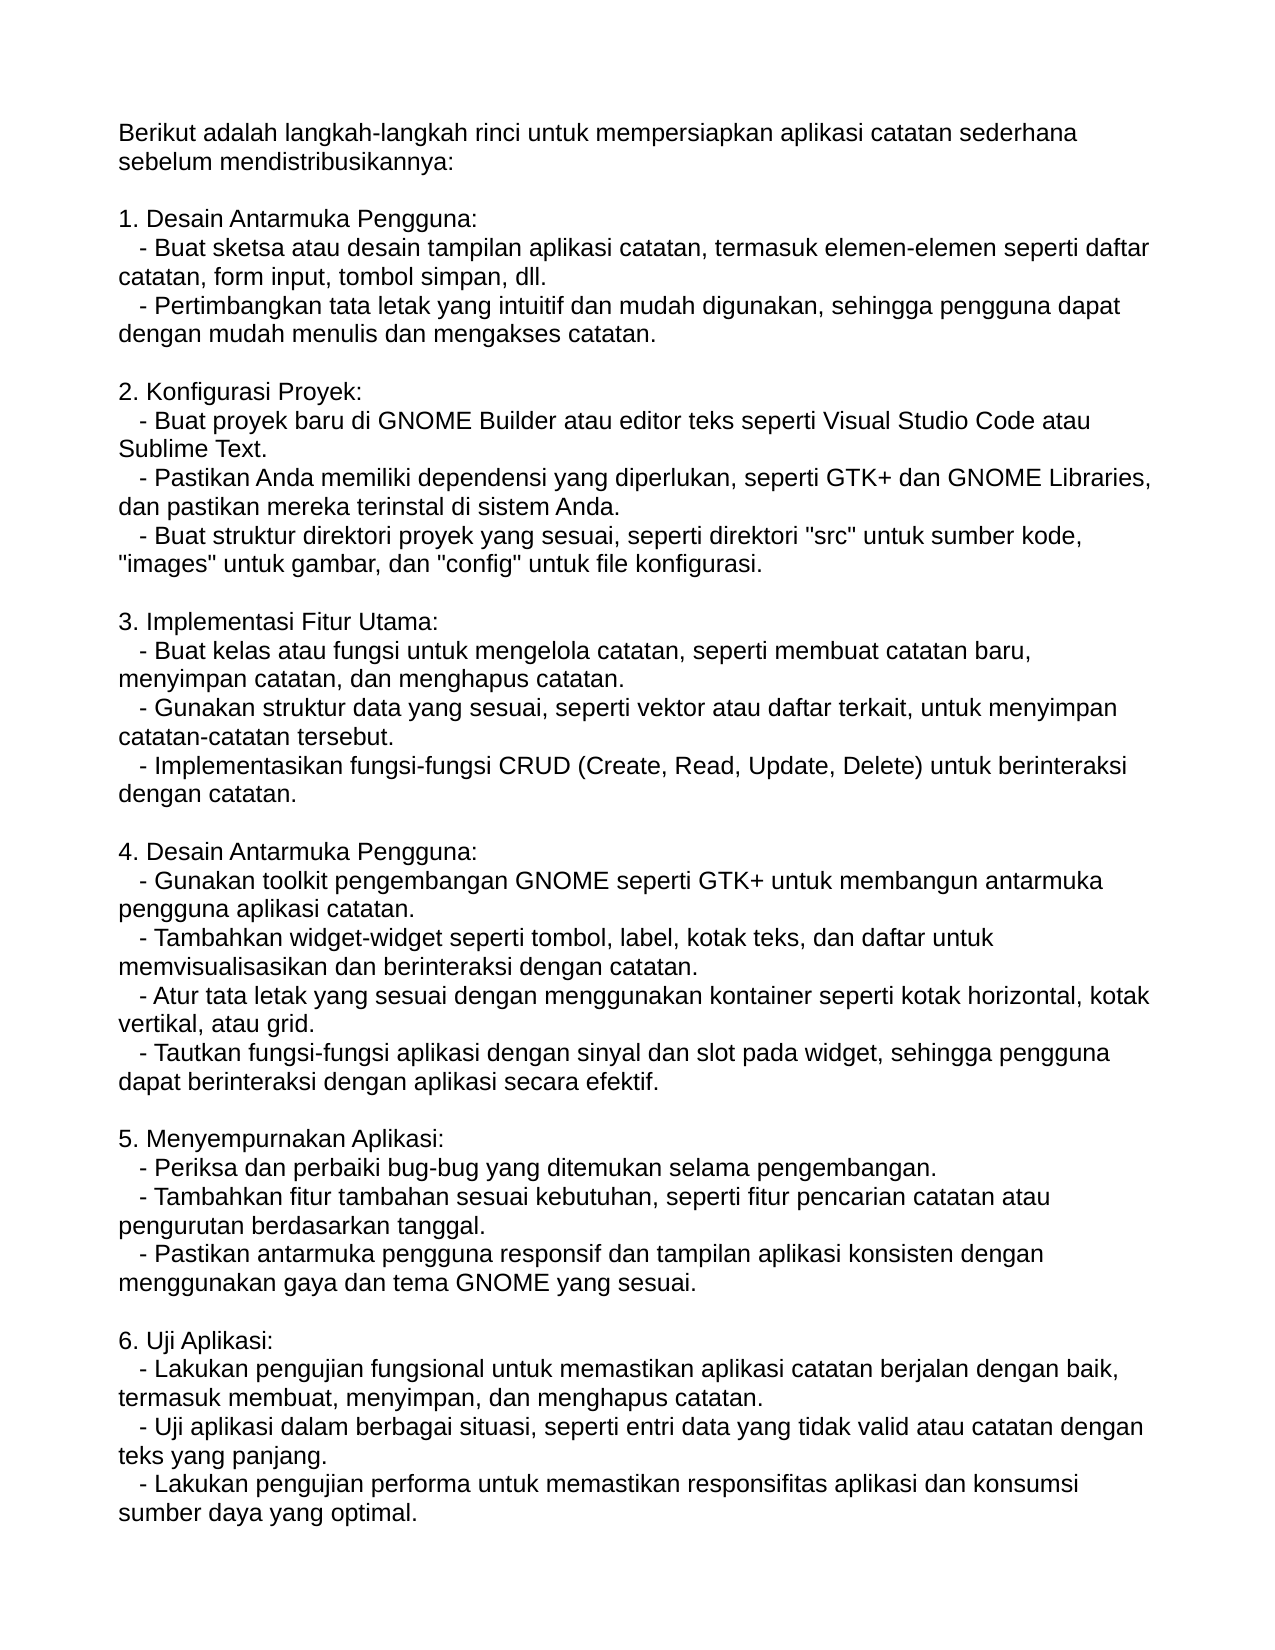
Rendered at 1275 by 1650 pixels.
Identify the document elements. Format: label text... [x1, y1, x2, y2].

text - Uji aplikasi dalam berbagai situasi, seperti entri data yang tidak valid atau catatan dengan teks yang panjang. [118, 1412, 1157, 1469]
text - Implementasikan fungsi-fungsi CRUD (Create, Read, Update, Delete) untuk berinteraksi dengan catatan. [118, 751, 1157, 808]
text 6. Uji Aplikasi: [118, 1326, 1157, 1354]
text - Tambahkan fitur tambahan sesuai kebutuhan, seperti fitur pencarian catatan atau pengurutan berdasarkan tanggal. [118, 1182, 1157, 1239]
text 4. Desain Antarmuka Pengguna: [118, 837, 1157, 866]
text - Buat proyek baru di GNOME Builder atau editor teks seperti Visual Studio Code atau Sublime Text. [118, 406, 1157, 463]
text 2. Konfigurasi Proyek: [118, 377, 1157, 406]
text - Tautkan fungsi-fungsi aplikasi dengan sinyal dan slot pada widget, sehingga pengguna dapat berinteraksi dengan aplikasi secara efektif. [118, 1038, 1157, 1096]
text - Buat struktur direktori proyek yang sesuai, seperti direktori "src" untuk sumber kode, "images" untuk gambar, dan "config" untuk file konfigurasi. [118, 521, 1157, 578]
text - Buat sketsa atau desain tampilan aplikasi catatan, termasuk elemen-elemen seperti daftar catatan, form input, tombol simpan, dll. [118, 233, 1157, 291]
text 5. Menyempurnakan Aplikasi: [118, 1124, 1157, 1153]
text - Pastikan antarmuka pengguna responsif dan tampilan aplikasi konsisten dengan menggunakan gaya dan tema GNOME yang sesuai. [118, 1239, 1157, 1297]
text - Gunakan toolkit pengembangan GNOME seperti GTK+ untuk membangun antarmuka pengguna aplikasi catatan. [118, 866, 1157, 923]
text - Gunakan struktur data yang sesuai, seperti vektor atau daftar terkait, untuk menyimpan catatan-catatan tersebut. [118, 693, 1157, 751]
text - Atur tata letak yang sesuai dengan menggunakan kontainer seperti kotak horizontal, kotak vertikal, atau grid. [118, 981, 1157, 1038]
text - Buat kelas atau fungsi untuk mengelola catatan, seperti membuat catatan baru, menyimpan catatan, dan menghapus catatan. [118, 636, 1157, 693]
text - Periksa dan perbaiki bug-bug yang ditemukan selama pengembangan. [118, 1153, 1157, 1182]
text - Pastikan Anda memiliki dependensi yang diperlukan, seperti GTK+ dan GNOME Libraries, dan pastikan mereka terinstal di sistem Anda. [118, 463, 1157, 521]
text Berikut adalah langkah-langkah rinci untuk mempersiapkan aplikasi catatan sederhana sebelum mendistribusikannya: [118, 118, 1157, 176]
text - Tambahkan widget-widget seperti tombol, label, kotak teks, dan daftar untuk memvisualisasikan dan berinteraksi dengan catatan. [118, 923, 1157, 981]
text 3. Implementasi Fitur Utama: [118, 607, 1157, 636]
text - Lakukan pengujian fungsional untuk memastikan aplikasi catatan berjalan dengan baik, termasuk membuat, menyimpan, dan menghapus catatan. [118, 1354, 1157, 1412]
text 1. Desain Antarmuka Pengguna: [118, 204, 1157, 233]
text - Lakukan pengujian performa untuk memastikan responsifitas aplikasi dan konsumsi sumber daya yang optimal. [118, 1469, 1157, 1527]
text - Pertimbangkan tata letak yang intuitif dan mudah digunakan, sehingga pengguna dapat dengan mudah menulis dan mengakses catatan. [118, 291, 1157, 348]
